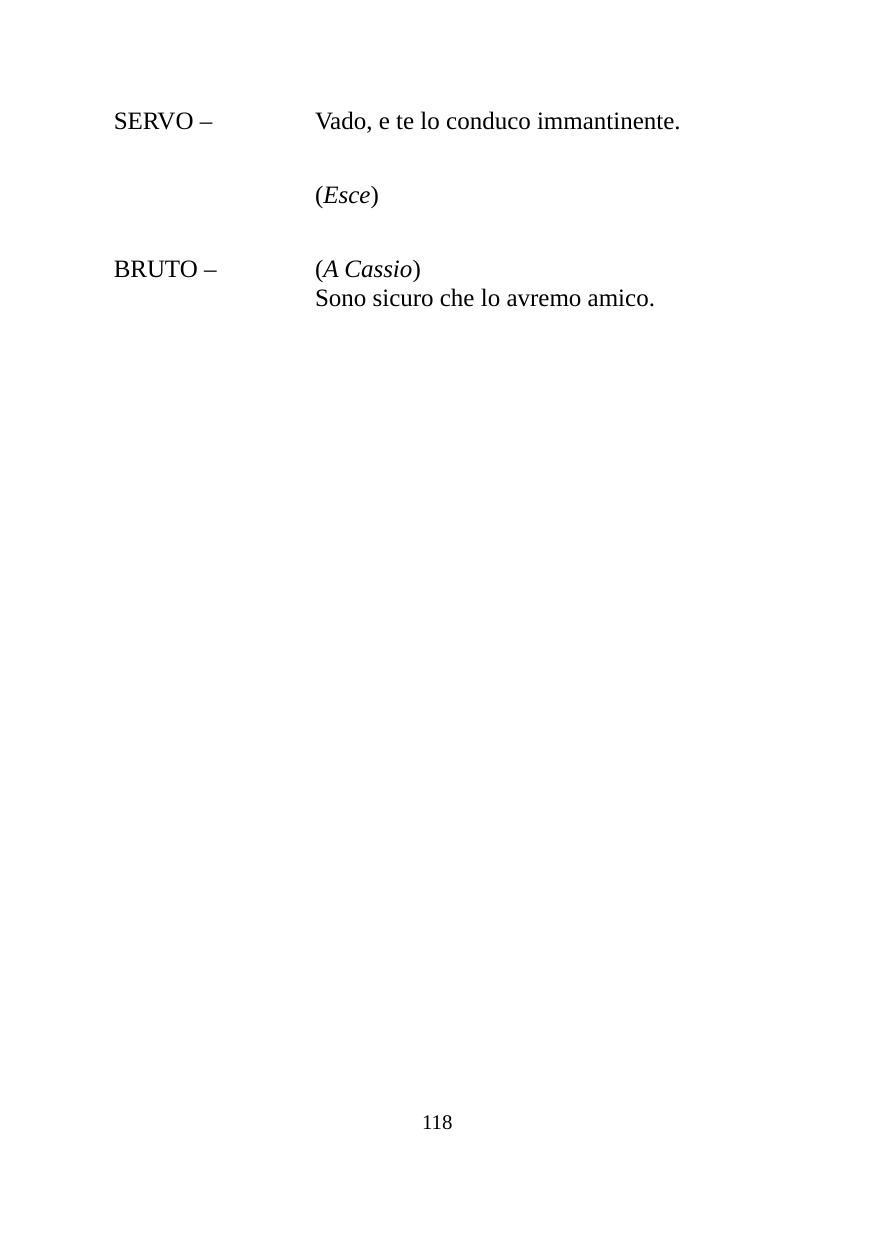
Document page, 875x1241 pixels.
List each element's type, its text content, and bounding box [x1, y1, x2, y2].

table_cell SERVO – [106, 106, 307, 180]
table_cell Vado, e te lo conduco immantinente. [308, 106, 768, 180]
table_cell BRUTO – [106, 255, 307, 357]
table_cell [106, 180, 307, 254]
table_cell (Esce) [308, 180, 768, 254]
table_cell (A Cassio) Sono sicuro che lo avremo amico. [308, 255, 768, 357]
